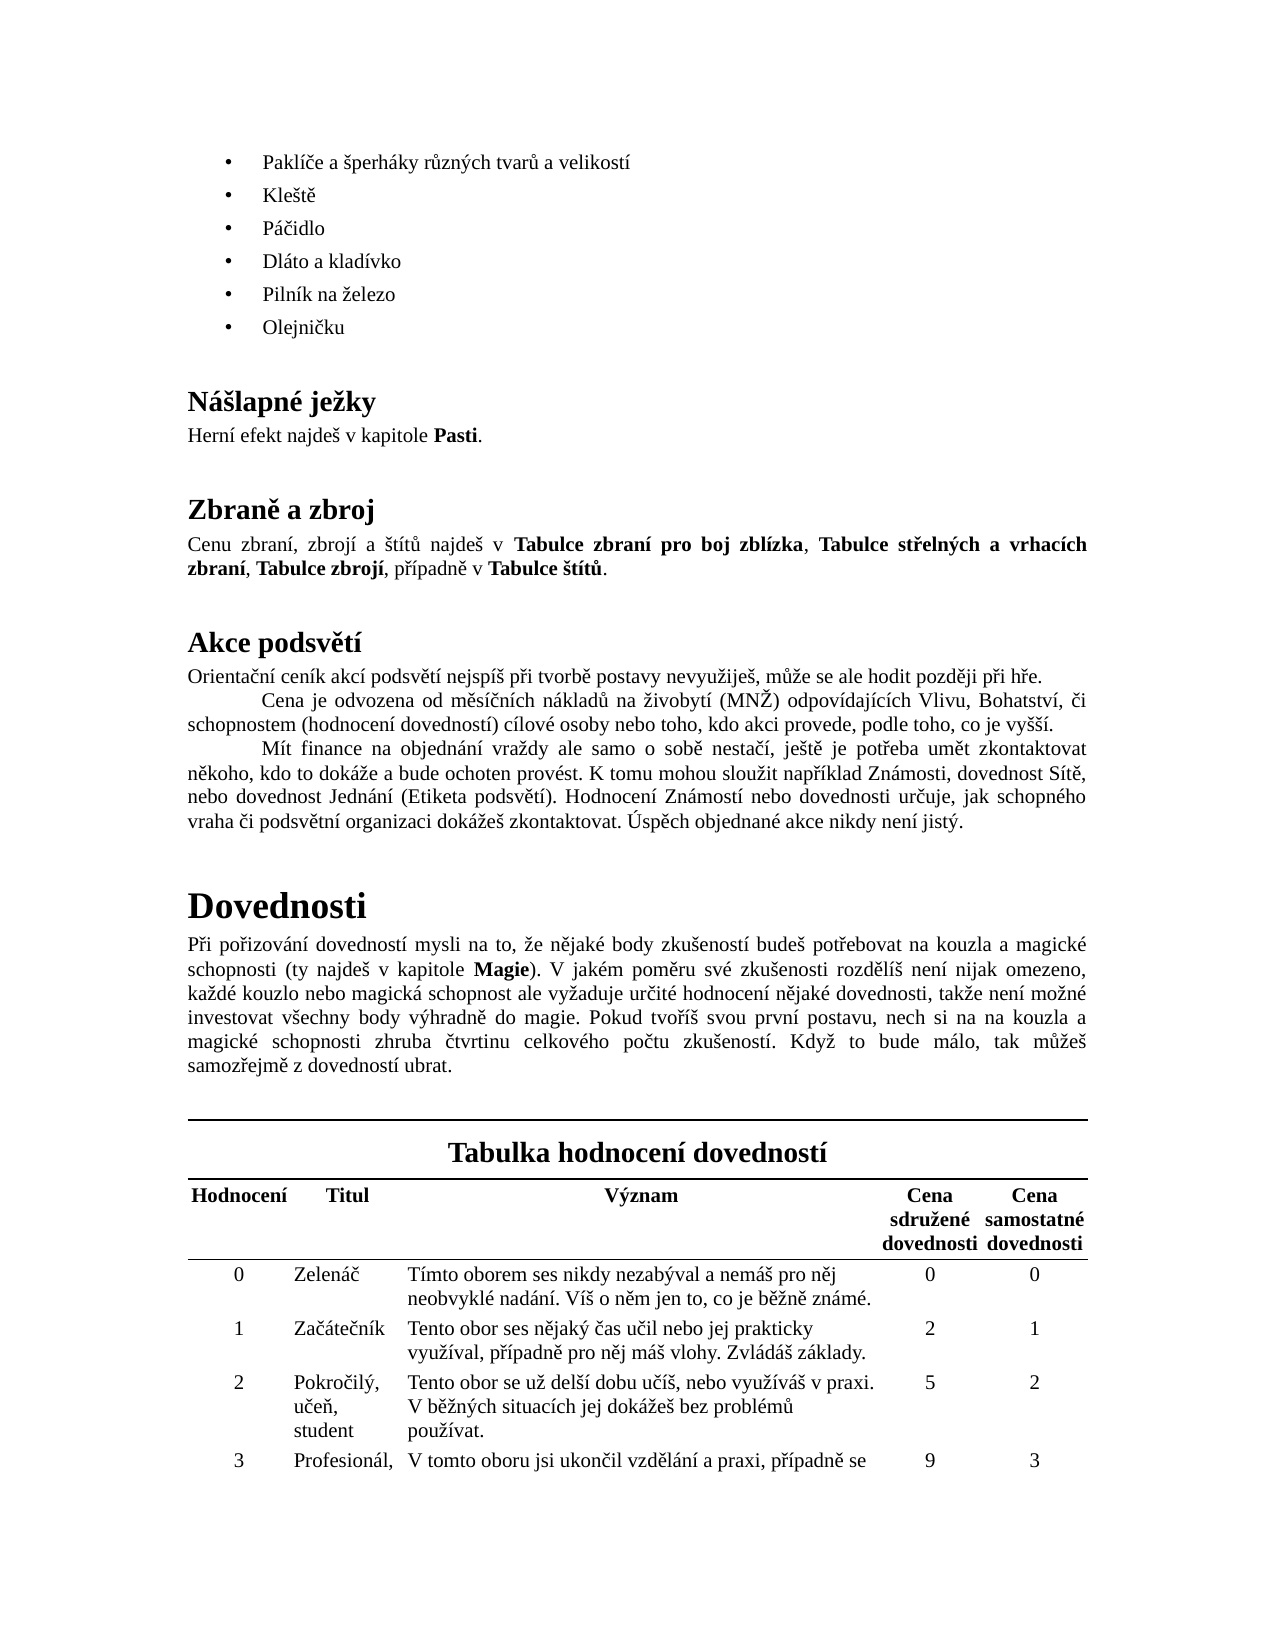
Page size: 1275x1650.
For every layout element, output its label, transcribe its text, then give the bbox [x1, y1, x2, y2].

table_cell Pokročilý, učeň, student [290, 1367, 404, 1445]
subtitle Nášlapné ježky [187, 384, 1087, 417]
table_cell Tento obor se už delší dobu učíš, nebo využíváš v praxi. V běžných situacích jej dokážeš bez problémů používat. [404, 1367, 878, 1445]
table_header Tabulka hodnocení dovedností [188, 1121, 1087, 1178]
table_cell Hodnocení [188, 1180, 290, 1258]
table_cell 9 [878, 1445, 982, 1475]
table_cell 2 [878, 1313, 982, 1367]
table_cell 3 [188, 1445, 290, 1475]
table_cell 1 [188, 1313, 290, 1367]
table_cell Profesionál, [290, 1445, 404, 1475]
text Herní efekt najdeš v kapitole Pasti. [187, 423, 1087, 447]
table_cell 1 [982, 1313, 1087, 1367]
table_cell Začátečník [290, 1313, 404, 1367]
table_cell 0 [188, 1260, 290, 1313]
table_cell Cena sdružené dovednosti [878, 1180, 982, 1258]
table_cell 5 [878, 1367, 982, 1445]
table_cell 2 [982, 1367, 1087, 1445]
table_cell 2 [188, 1367, 290, 1445]
subtitle Dovednosti [187, 883, 1087, 926]
table_cell V tomto oboru jsi ukončil vzdělání a praxi, případně se [404, 1445, 878, 1475]
list Dláto a kladívko [225, 249, 1087, 273]
text Cenu zbraní, zbrojí a štítů najdeš v Tabulce zbraní pro boj zblízka, Tabulce střelných a vrhacích zbraní, Tabulce zbrojí, případně v Tabulce štítů. [187, 532, 1087, 580]
table_cell Tímto oborem ses nikdy nezabýval a nemáš pro něj neobvyklé nadání. Víš o něm jen to, co je běžně známé. [404, 1260, 878, 1313]
list Pilník na železo [225, 282, 1087, 306]
table_cell Cena samostatné dovednosti [982, 1180, 1087, 1258]
table_cell 3 [982, 1445, 1087, 1475]
subtitle Zbraně a zbroj [187, 492, 1087, 526]
text Orientační ceník akcí podsvětí nejspíš při tvorbě postavy nevyužiješ, může se ale hodit později při hře. Cena je odvozena od měsíčních nákladů na živobytí (MNŽ) odpovídajících Vlivu, Bohatství, či schopnostem (hodnocení dovedností) cílové osoby nebo toho, kdo akci provede, podle toho, co je vyšší. Mít finance na objednání vraždy ale samo o sobě nestačí, ještě je potřeba umět zkontaktovat někoho, kdo to dokáže a bude ochoten provést. K tomu mohou sloužit například Známosti, dovednost Sítě, nebo dovednost Jednání (Etiketa podsvětí). Hodnocení Známostí nebo dovednosti určuje, jak schopného vraha či podsvětní organizaci dokážeš zkontaktovat. Úspěch objednané akce nikdy není jistý. [187, 664, 1087, 833]
list Paklíče a šperháky různých tvarů a velikostí [225, 150, 1087, 174]
table_cell Zelenáč [290, 1260, 404, 1313]
table_cell Tento obor ses nějaký čas učil nebo jej prakticky využíval, případně pro něj máš vlohy. Zvládáš základy. [404, 1313, 878, 1367]
list Kleště [225, 183, 1087, 207]
table_cell Význam [404, 1180, 878, 1258]
subtitle Akce podsvětí [187, 625, 1087, 658]
table_cell 0 [982, 1260, 1087, 1313]
table_cell Titul [290, 1180, 404, 1258]
list Olejničku [225, 315, 1087, 339]
text Při pořizování dovedností mysli na to, že nějaké body zkušeností budeš potřebovat na kouzla a magické schopnosti (ty najdeš v kapitole Magie). V jakém poměru své zkušenosti rozdělíš není nijak omezeno, každé kouzlo nebo magická schopnost ale vyžaduje určité hodnocení nějaké dovednosti, takže není možné investovat všechny body výhradně do magie. Pokud tvoříš svou první postavu, nech si na na kouzla a magické schopnosti zhruba čtvrtinu celkového počtu zkušeností. Když to bude málo, tak můžeš samozřejmě z dovedností ubrat. [187, 932, 1087, 1077]
list Páčidlo [225, 216, 1087, 240]
table_cell 0 [878, 1260, 982, 1313]
